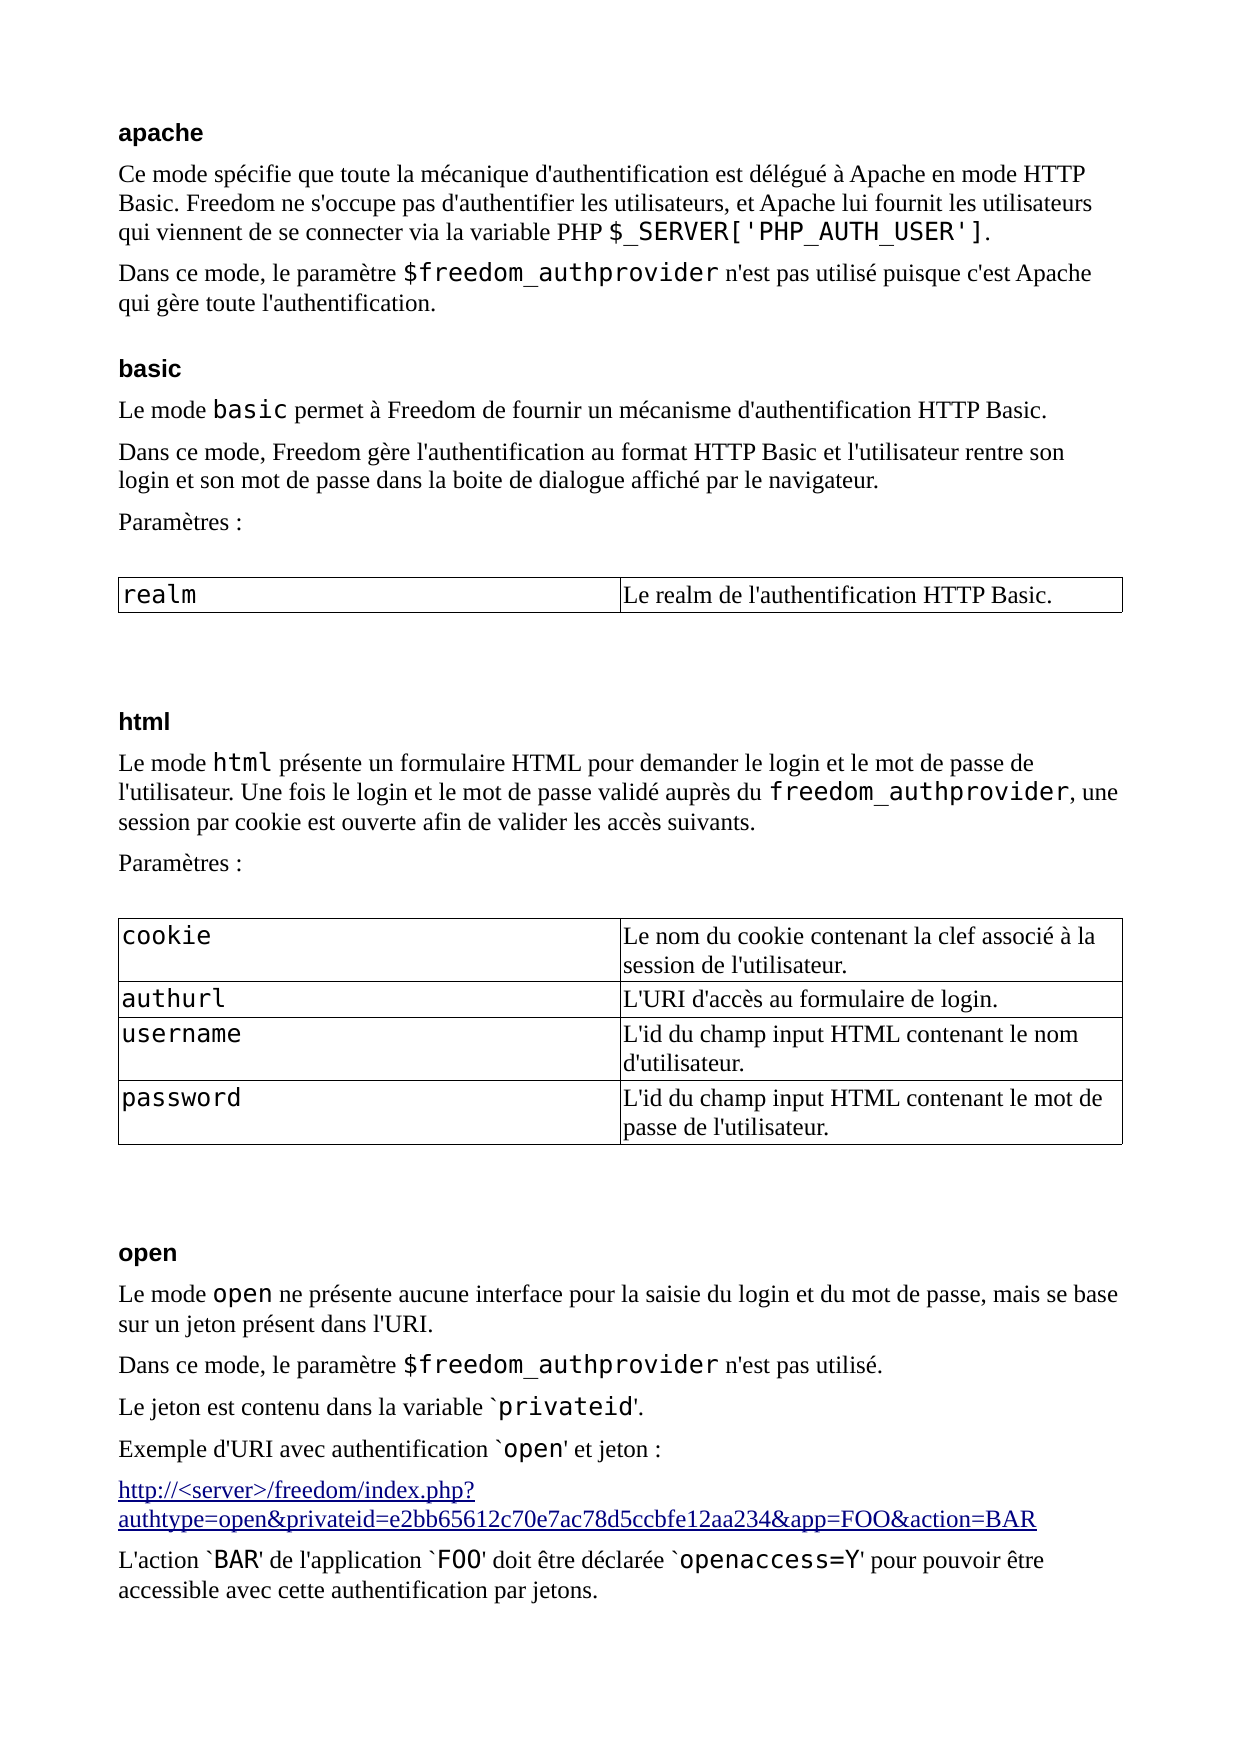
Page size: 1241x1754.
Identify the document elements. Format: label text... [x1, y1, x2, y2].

subtitle html [118, 707, 1122, 736]
table_cell password [119, 1081, 620, 1143]
text Le mode html présente un formulaire HTML pour demander le login et le mot de passe de l'utilisateur. Une fois le login et le mot de passe validé auprès du freedom_authprovider, une session par cookie est ouverte afin de valider les accès suivants. [118, 748, 1122, 835]
text Paramètres : [118, 507, 1122, 564]
table_header Le realm de l'authentification HTTP Basic. [621, 578, 1122, 612]
text Le mode basic permet à Freedom de fournir un mécanisme d'authentification HTTP Basic. [118, 395, 1122, 424]
table_header cookie [119, 919, 620, 981]
text Le mode open ne présente aucune interface pour la saisie du login et du mot de passe, mais se base sur un jeton présent dans l'URI. [118, 1279, 1122, 1338]
subtitle apache [118, 118, 1122, 147]
table_header Le nom du cookie contenant la clef associé à la session de l'utilisateur. [621, 919, 1122, 981]
text Dans ce mode, le paramètre $freedom_authprovider n'est pas utilisé. [118, 1350, 1122, 1379]
text Le jeton est contenu dans la variable `privateid'. [118, 1392, 1122, 1421]
table_cell L'URI d'accès au formulaire de login. [621, 982, 1122, 1017]
table_cell L'id du champ input HTML contenant le mot de passe de l'utilisateur. [621, 1081, 1122, 1143]
table_cell L'id du champ input HTML contenant le nom d'utilisateur. [621, 1018, 1122, 1080]
text L'action `BAR' de l'application `FOO' doit être déclarée `openaccess=Y' pour pouvoir être accessible avec cette authentification par jetons. [118, 1545, 1122, 1603]
text Exemple d'URI avec authentification `open' et jeton : [118, 1434, 1122, 1463]
table_cell authurl [119, 982, 620, 1017]
text Ce mode spécifie que toute la mécanique d'authentification est délégué à Apache en mode HTTP Basic. Freedom ne s'occupe pas d'authentifier les utilisateurs, et Apache lui fournit les utilisateurs qui viennent de se connecter via la variable PHP $_SERVER['PHP_AUTH_USER']. [118, 159, 1122, 246]
text Dans ce mode, le paramètre $freedom_authprovider n'est pas utilisé puisque c'est Apache qui gère toute l'authentification. [118, 258, 1122, 316]
text Paramètres : [118, 848, 1122, 905]
text http://<server>/freedom/index.php?authtype=open&privateid=e2bb65612c70e7ac78d5ccbfe12aa234&app=FOO&action=BAR [118, 1475, 1122, 1533]
table_cell username [119, 1018, 620, 1080]
subtitle basic [118, 354, 1122, 382]
table_header realm [119, 578, 620, 612]
subtitle open [118, 1238, 1122, 1267]
text Dans ce mode, Freedom gère l'authentification au format HTTP Basic et l'utilisateur rentre son login et son mot de passe dans la boite de dialogue affiché par le navigateur. [118, 437, 1122, 494]
